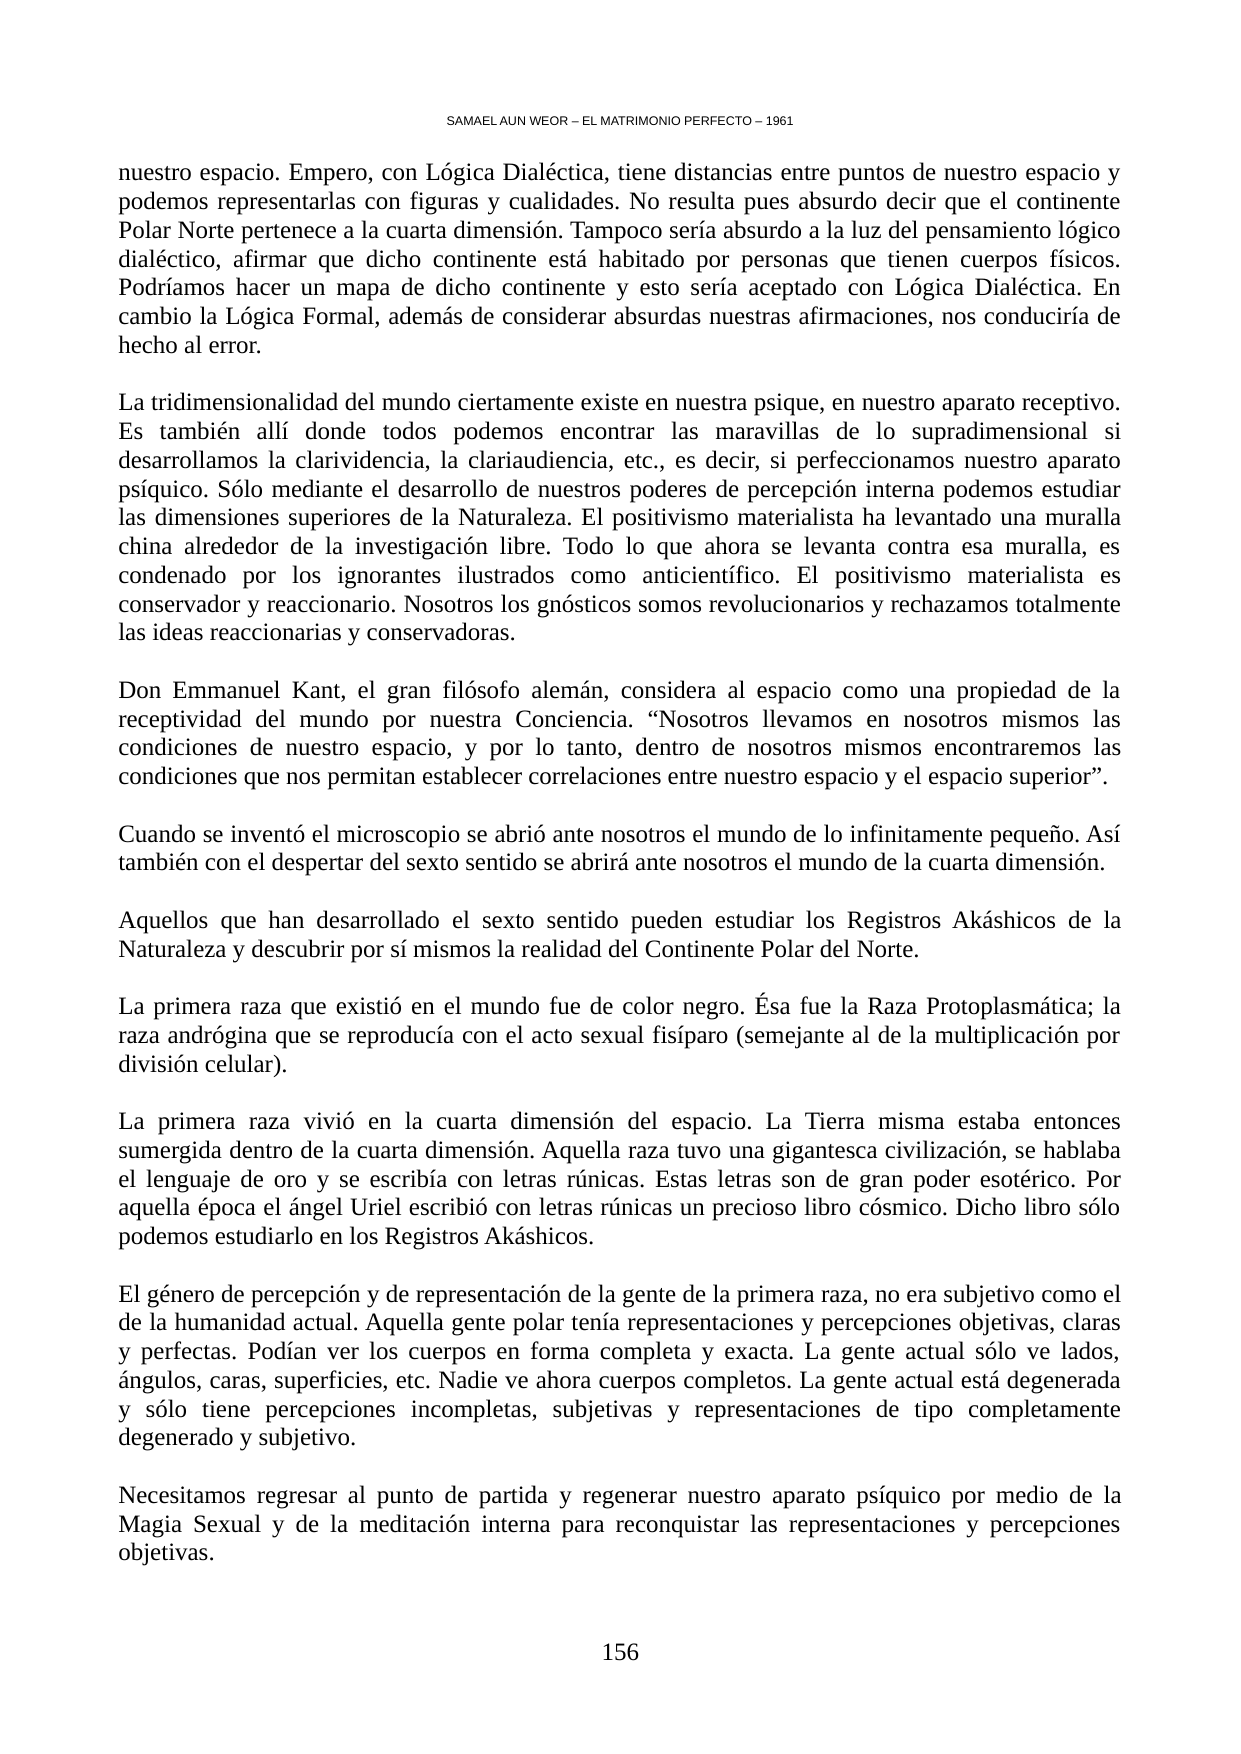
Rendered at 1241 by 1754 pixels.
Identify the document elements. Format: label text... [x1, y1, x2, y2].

text Aquellos que han desarrollado el sexto sentido pueden estudiar los Registros Akáshicos de la Naturaleza y descubrir por sí mismos la realidad del Continente Polar del Norte. [118, 905, 1122, 962]
text La primera raza que existió en el mundo fue de color negro. Ésa fue la Raza Protoplasmática; la raza andrógina que se reproducía con el acto sexual fisíparo (semejante al de la multiplicación por división celular). [118, 991, 1122, 1077]
text El género de percepción y de representación de la gente de la primera raza, no era subjetivo como el de la humanidad actual. Aquella gente polar tenía representaciones y percepciones objetivas, claras y perfectas. Podían ver los cuerpos en forma completa y exacta. La gente actual sólo ve lados, ángulos, caras, superficies, etc. Nadie ve ahora cuerpos completos. La gente actual está degenerada y sólo tiene percepciones incompletas, subjetivas y representaciones de tipo completamente degenerado y subjetivo. [118, 1279, 1122, 1451]
text La primera raza vivió en la cuarta dimensión del espacio. La Tierra misma estaba entonces sumergida dentro de la cuarta dimensión. Aquella raza tuvo una gigantesca civilización, se hablaba el lenguaje de oro y se escribía con letras rúnicas. Estas letras son de gran poder esotérico. Por aquella época el ángel Uriel escribió con letras rúnicas un precioso libro cósmico. Dicho libro sólo podemos estudiarlo en los Registros Akáshicos. [118, 1106, 1122, 1250]
text Necesitamos regresar al punto de partida y regenerar nuestro aparato psíquico por medio de la Magia Sexual y de la meditación interna para reconquistar las representaciones y percepciones objetivas. [118, 1480, 1122, 1566]
text Don Emmanuel Kant, el gran filósofo alemán, considera al espacio como una propiedad de la receptividad del mundo por nuestra Conciencia. “Nosotros llevamos en nosotros mismos las condiciones de nuestro espacio, y por lo tanto, dentro de nosotros mismos encontraremos las condiciones que nos permitan establecer correlaciones entre nuestro espacio y el espacio superior”. [118, 675, 1122, 790]
text La tridimensionalidad del mundo ciertamente existe en nuestra psique, en nuestro aparato receptivo. Es también allí donde todos podemos encontrar las maravillas de lo supradimensional si desarrollamos la clarividencia, la clariaudiencia, etc., es decir, si perfeccionamos nuestro aparato psíquico. Sólo mediante el desarrollo de nuestros poderes de percepción interna podemos estudiar las dimensiones superiores de la Naturaleza. El positivismo materialista ha levantado una muralla china alrededor de la investigación libre. Todo lo que ahora se levanta contra esa muralla, es condenado por los ignorantes ilustrados como anticientífico. El positivismo materialista es conservador y reaccionario. Nosotros los gnósticos somos revolucionarios y rechazamos totalmente las ideas reaccionarias y conservadoras. [118, 387, 1122, 646]
text nuestro espacio. Empero, con Lógica Dialéctica, tiene distancias entre puntos de nuestro espacio y podemos representarlas con figuras y cualidades. No resulta pues absurdo decir que el continente Polar Norte pertenece a la cuarta dimensión. Tampoco sería absurdo a la luz del pensamiento lógico dialéctico, afirmar que dicho continente está habitado por personas que tienen cuerpos físicos. Podríamos hacer un mapa de dicho continente y esto sería aceptado con Lógica Dialéctica. En cambio la Lógica Formal, además de considerar absurdas nuestras afirmaciones, nos conduciría de hecho al error. [118, 157, 1122, 359]
text Cuando se inventó el microscopio se abrió ante nosotros el mundo de lo infinitamente pequeño. Así también con el despertar del sexto sentido se abrirá ante nosotros el mundo de la cuarta dimensión. [118, 819, 1122, 876]
